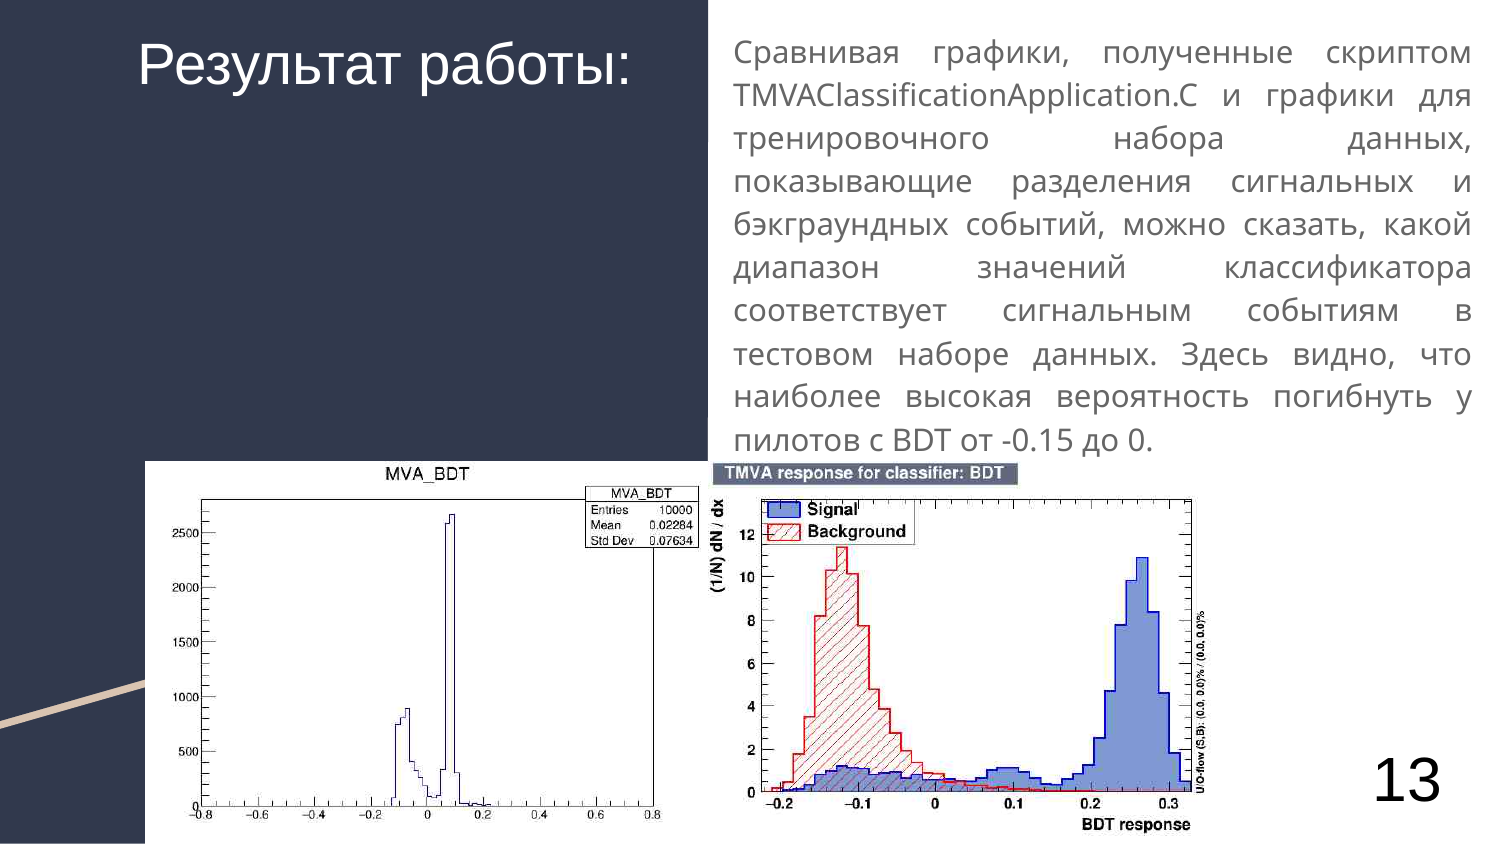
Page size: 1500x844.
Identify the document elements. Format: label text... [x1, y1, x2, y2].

title 13 [1357, 723, 1500, 844]
list Сравнивая графики, полученные скриптом TMVAClassificationApplication.C и графики для тренировочного набора данных, показывающие разделения сигнальных и бэкграундных событий, можно сказать, какой диапазон значений классификатора соответствует сигнальным событиям в тестовом наборе данных. Здесь видно, что наиболее высокая вероятность погибнуть у пилотов с BDT от -0.15 до 0. [718, 11, 1489, 684]
picture [145, 461, 1216, 844]
title Результат работы: [122, 11, 718, 424]
